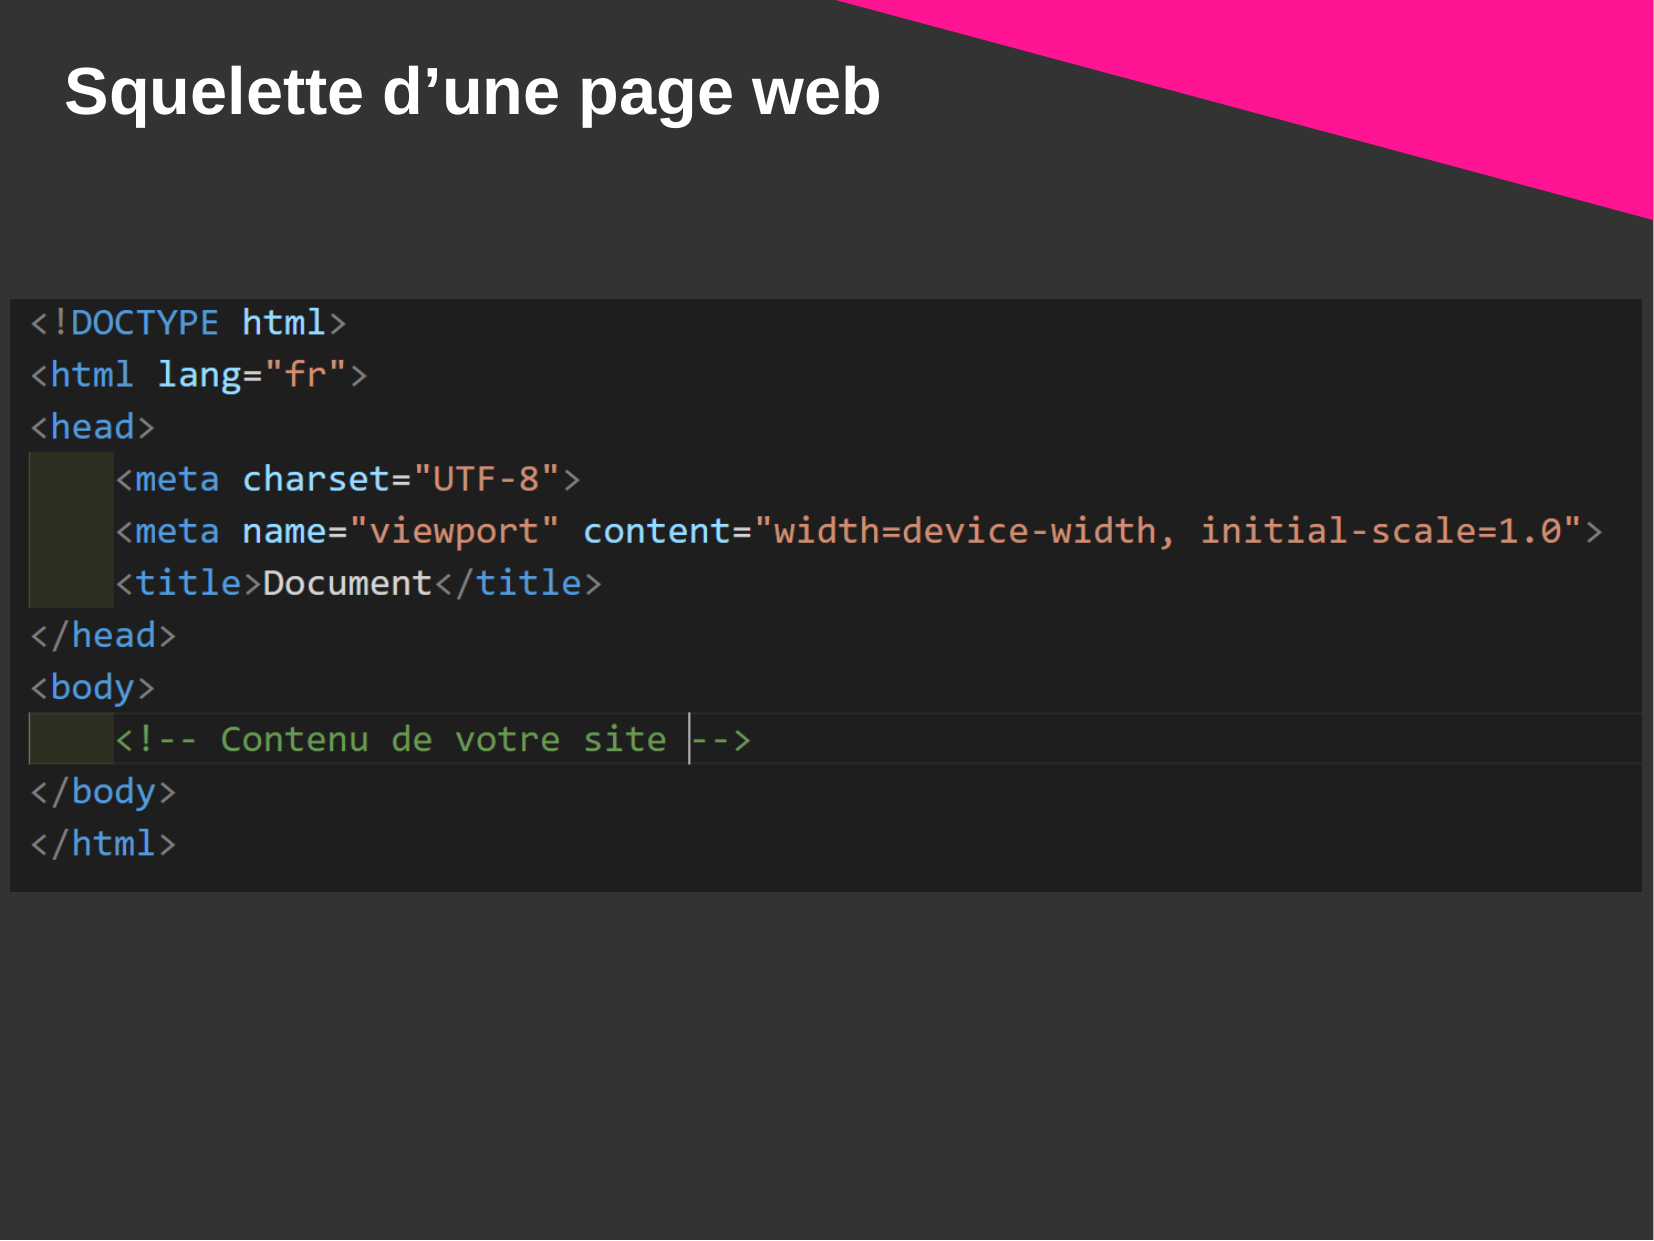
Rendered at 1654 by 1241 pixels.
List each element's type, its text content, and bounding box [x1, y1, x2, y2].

title Squelette d’une page web [64, 54, 1415, 157]
text_box [835, 0, 1654, 221]
picture [10, 299, 1642, 892]
